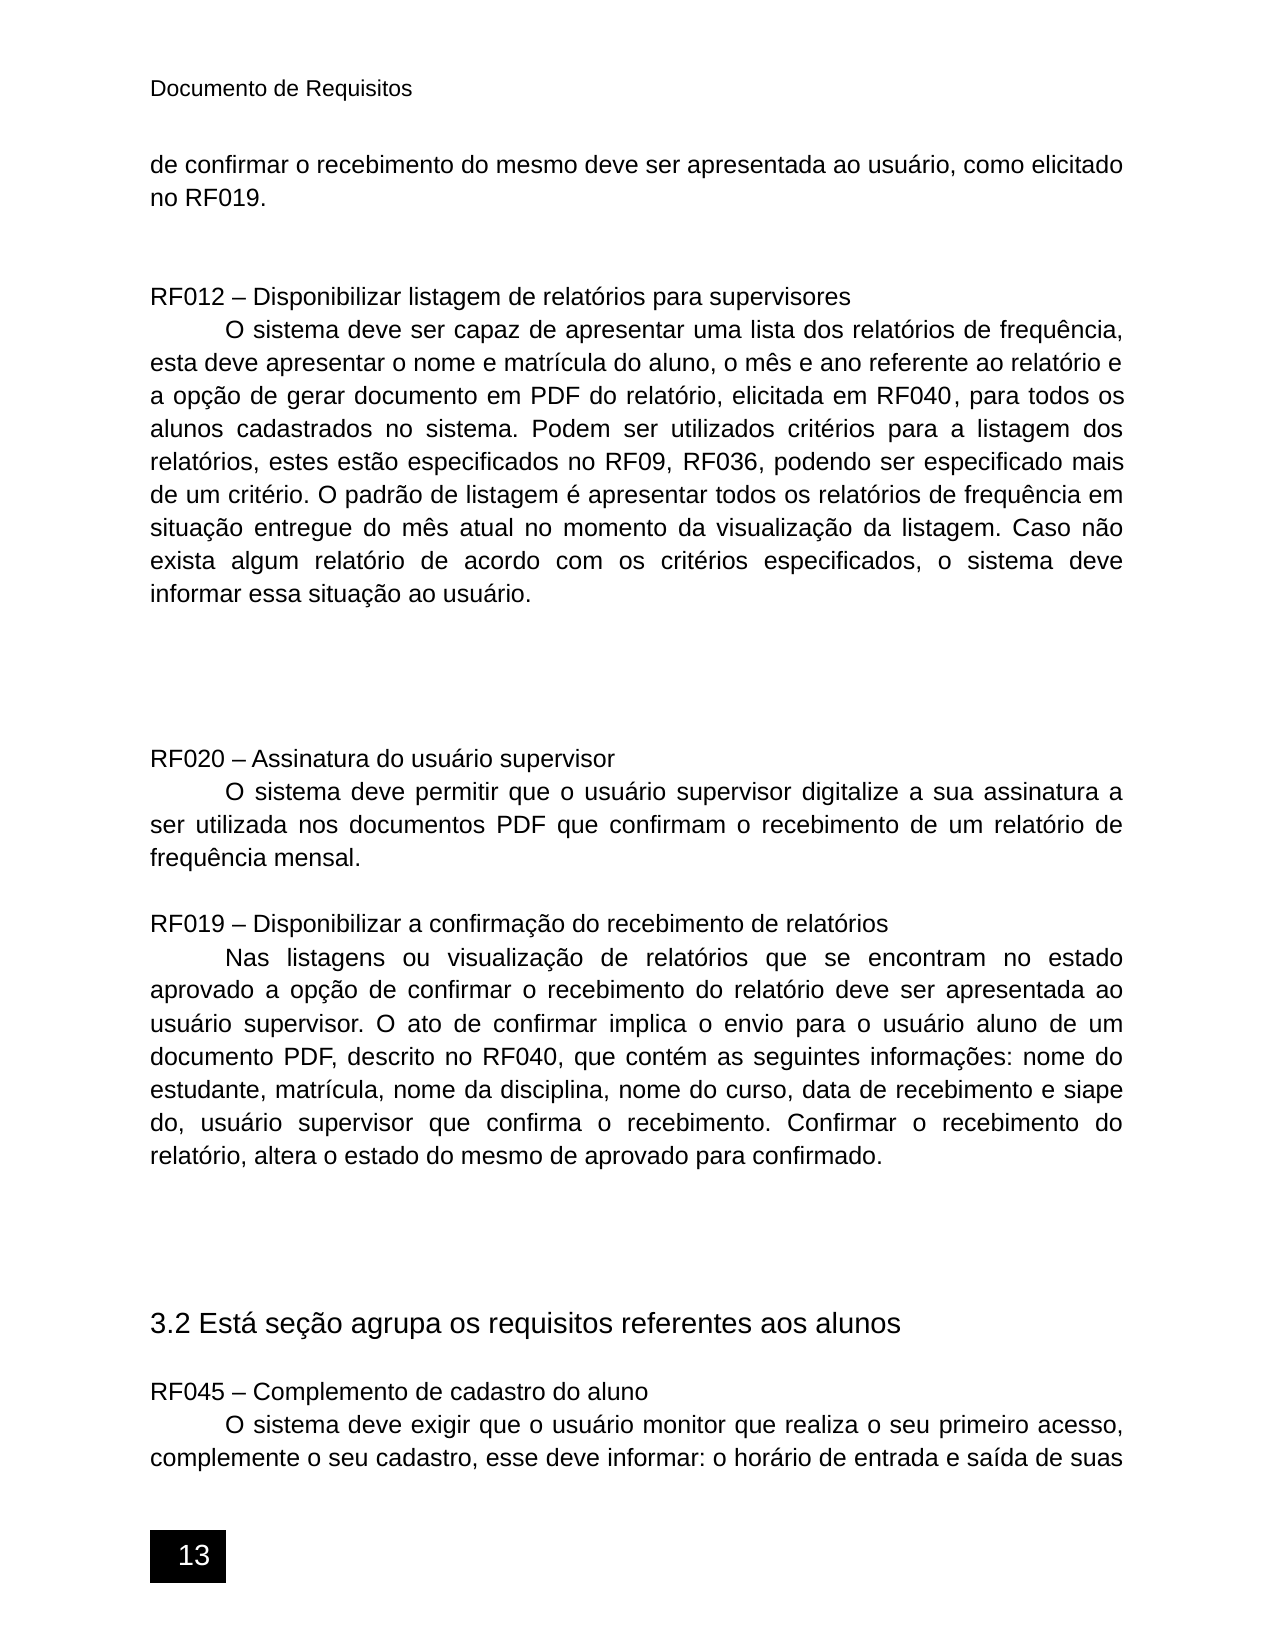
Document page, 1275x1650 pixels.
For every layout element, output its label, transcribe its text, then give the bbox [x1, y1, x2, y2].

text O sistema deve permitir que o usuário supervisor digitalize a sua assinatura a ser utilizada nos documentos PDF que confirmam o recebimento de um relatório de frequência mensal. [150, 777, 1125, 872]
text RF019 – Disponibilizar a confirmação do recebimento de relatórios [150, 909, 1125, 938]
text O sistema deve ser capaz de apresentar uma lista dos relatórios de frequência, esta deve apresentar o nome e matrícula do aluno, o mês e ano referente ao relatório e a opção de gerar documento em PDF do relatório, elicitada em RF040, para todos os alunos cadastrados no sistema. Podem ser utilizados critérios para a listagem dos relatórios, estes estão especificados no RF09, RF036, podendo ser especificado mais de um critério. O padrão de listagem é apresentar todos os relatórios de frequência em situação entregue do mês atual no momento da visualização da listagem. Caso não exista algum relatório de acordo com os critérios especificados, o sistema deve informar essa situação ao usuário. [150, 315, 1125, 608]
text Nas listagens ou visualização de relatórios que se encontram no estado aprovado a opção de confirmar o recebimento do relatório deve ser apresentada ao usuário supervisor. O ato de confirmar implica o envio para o usuário aluno de um documento PDF, descrito no RF040, que contém as seguintes informações: nome do estudante, matrícula, nome da disciplina, nome do curso, data de recebimento e siape do, usuário supervisor que confirma o recebimento. Confirmar o recebimento do relatório, altera o estado do mesmo de aprovado para confirmado. [150, 942, 1125, 1169]
text O sistema deve exigir que o usuário monitor que realiza o seu primeiro acesso, complemente o seu cadastro, esse deve informar: o horário de entrada e saída de suas [150, 1410, 1125, 1472]
text de confirmar o recebimento do mesmo deve ser apresentada ao usuário, como elicitado no RF019. [150, 150, 1125, 212]
text RF012 – Disponibilizar listagem de relatórios para supervisores [150, 282, 1125, 311]
text RF020 – Assinatura do usuário supervisor [150, 744, 1125, 773]
text RF045 – Complemento de cadastro do aluno [150, 1377, 1125, 1406]
text 3.2 Está seção agrupa os requisitos referentes aos alunos [150, 1306, 1125, 1339]
